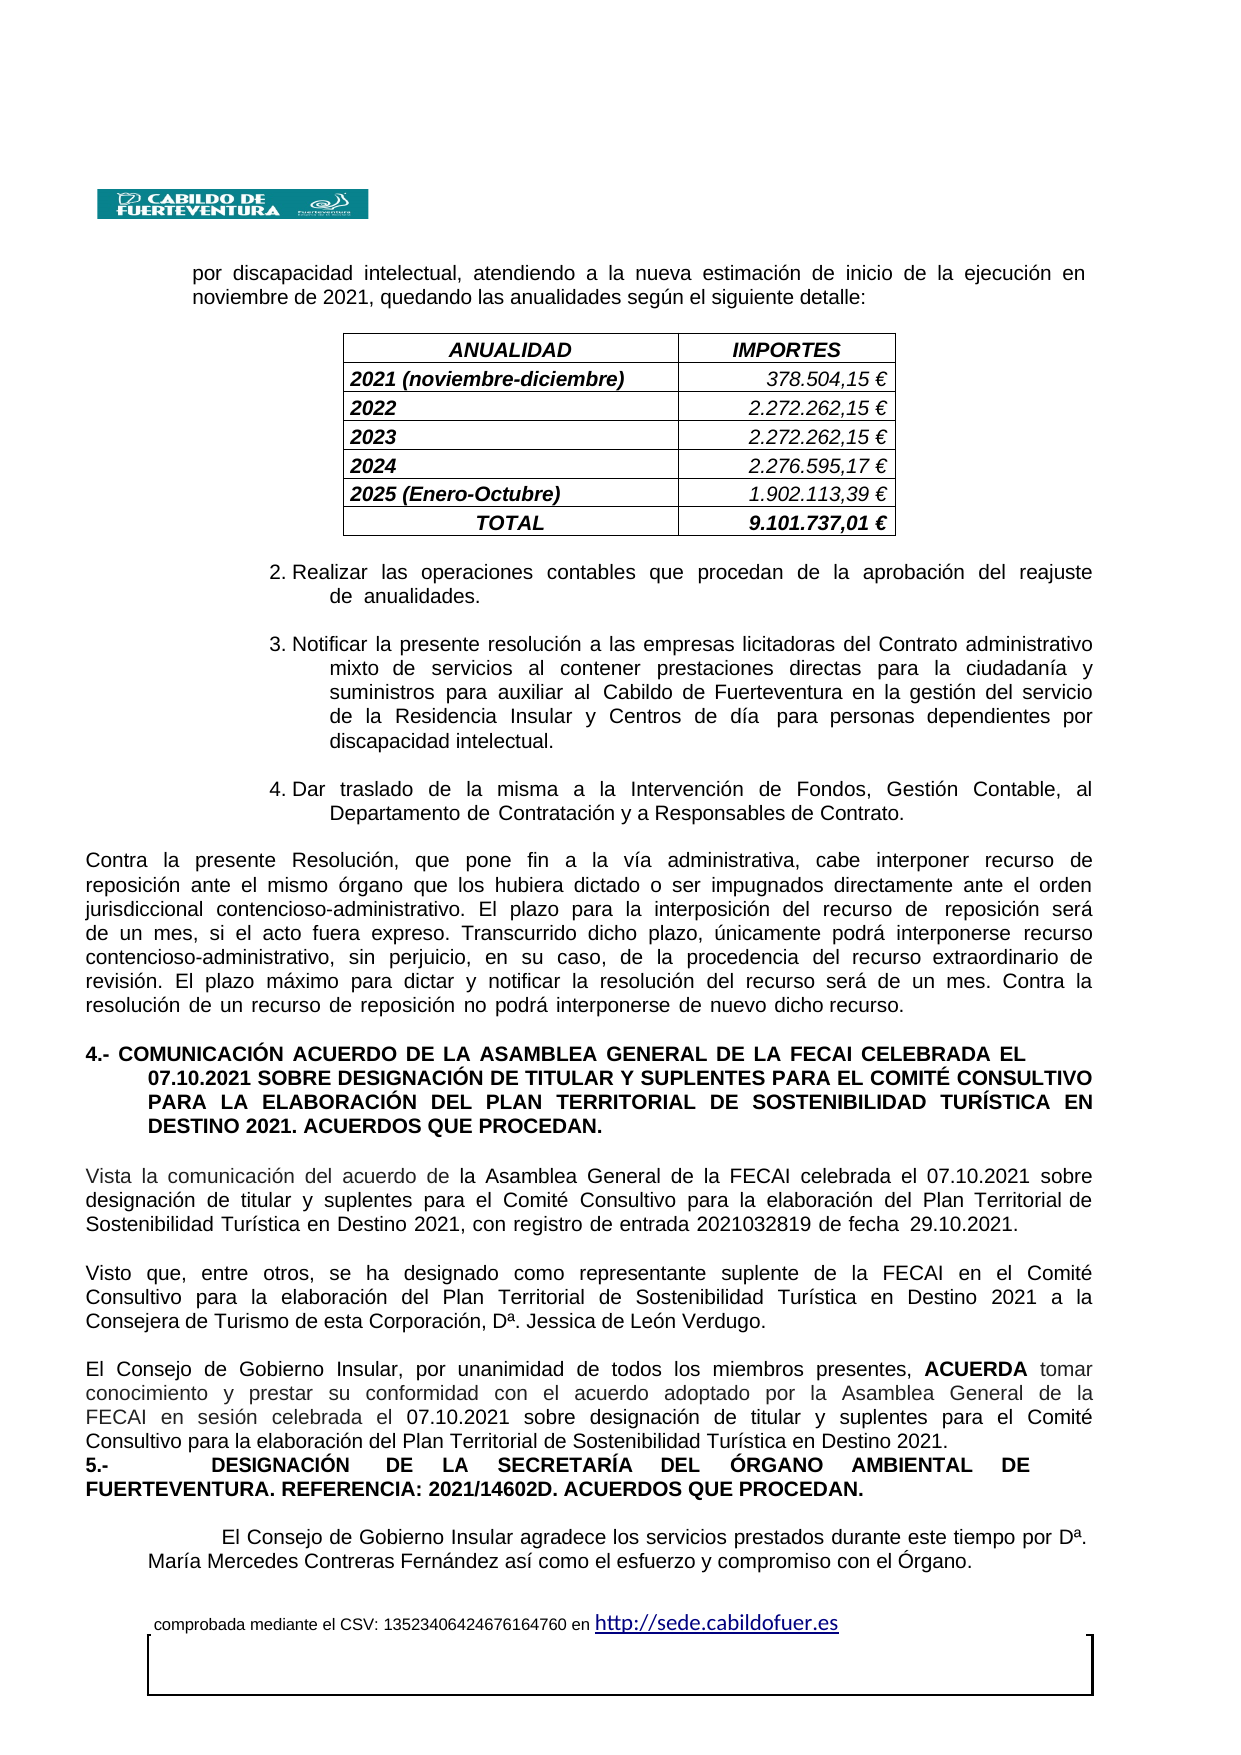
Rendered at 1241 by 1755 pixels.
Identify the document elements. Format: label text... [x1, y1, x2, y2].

text por discapacidad intelectual, atendiendo a la nueva estimación de inicio de la ejecución en noviembre de 2021, quedando las anualidades según el siguiente detalle: [192, 260, 1093, 308]
list Notificar la presente resolución a las empresas licitadoras del Contrato administrativo mixto de servicios al contener prestaciones directas para la ciudadanía y suministros para auxiliar al Cabildo de Fuerteventura en la gestión del servicio de la Residencia Insular y Centros de día para personas dependientes por discapacidad intelectual. [269, 632, 1093, 752]
picture [97, 189, 369, 219]
table_cell 1.902.113,39 € [679, 479, 895, 506]
text Vista la comunicación del acuerdo de la Asamblea General de la FECAI celebrada el 07.10.2021 sobre designación de titular y suplentes para el Comité Consultivo para la elaboración del Plan Territorial de Sostenibilidad Turística en Destino 2021, con registro de entrada 2021032819 de fecha 29.10.2021. [85, 1164, 1093, 1236]
table_header IMPORTES [679, 334, 895, 362]
table_cell 2.276.595,17 € [679, 450, 895, 478]
table_cell TOTAL [344, 507, 678, 535]
table_header ANUALIDAD [344, 334, 678, 362]
table_cell 2022 [344, 392, 678, 420]
table_cell 2.272.262,15 € [679, 392, 895, 420]
table_cell 2021 (noviembre-diciembre) [344, 363, 678, 391]
table_cell 2025 (Enero-Octubre) [344, 479, 678, 506]
text 07.10.2021 SOBRE DESIGNACIÓN DE TITULAR Y SUPLENTES PARA EL COMITÉ CONSULTIVO PARA LA ELABORACIÓN DEL PLAN TERRITORIAL DE SOSTENIBILIDAD TURÍSTICA EN DESTINO 2021. ACUERDOS QUE PROCEDAN. [148, 1065, 1093, 1138]
table_cell 2.272.262,15 € [679, 421, 895, 449]
table_cell 2024 [344, 450, 678, 478]
table_cell 378.504,15 € [679, 363, 895, 391]
text Contra la presente Resolución, que pone fin a la vía administrativa, cabe interponer recurso de reposición ante el mismo órgano que los hubiera dictado o ser impugnados directamente ante el orden jurisdiccional contencioso-administrativo. El plazo para la interposición del recurso de reposición será de un mes, si el acto fuera expreso. Transcurrido dicho plazo, únicamente podrá interponerse recurso contencioso-administrativo, sin perjuicio, en su caso, de la procedencia del recurso extraordinario de revisión. El plazo máximo para dictar y notificar la resolución del recurso será de un mes. Contra la resolución de un recurso de reposición no podrá interponerse de nuevo dicho recurso. [85, 848, 1093, 1017]
text María Mercedes Contreras Fernández así como el esfuerzo y compromiso con el Órgano. [148, 1549, 1107, 1573]
subtitle 5.- DESIGNACIÓN DE LA SECRETARÍA DEL ÓRGANO AMBIENTAL DE FUERTEVENTURA. REFERENCIA: 2021/14602D. ACUERDOS QUE PROCEDAN. [85, 1453, 1093, 1501]
text El Consejo de Gobierno Insular, por unanimidad de todos los miembros presentes, ACUERDA tomar conocimiento y prestar su conformidad con el acuerdo adoptado por la Asamblea General de la FECAI en sesión celebrada el 07.10.2021 sobre designación de titular y suplentes para el Comité Consultivo para la elaboración del Plan Territorial de Sostenibilidad Turística en Destino 2021. [85, 1357, 1093, 1453]
table_cell 2023 [344, 421, 678, 449]
text Visto que, entre otros, se ha designado como representante suplente de la FECAI en el Comité Consultivo para la elaboración del Plan Territorial de Sostenibilidad Turística en Destino 2021 a la Consejera de Turismo de esta Corporación, Dª. Jessica de León Verdugo. [85, 1260, 1093, 1333]
table_cell 9.101.737,01 € [679, 507, 895, 535]
list Realizar las operaciones contables que procedan de la aprobación del reajuste de anualidades. [269, 560, 1093, 608]
subtitle 4.- COMUNICACIÓN ACUERDO DE LA ASAMBLEA GENERAL DE LA FECAI CELEBRADA EL [85, 1041, 1107, 1065]
text El Consejo de Gobierno Insular agradece los servicios prestados durante este tiempo por Dª. [221, 1525, 1107, 1549]
list Dar traslado de la misma a la Intervención de Fondos, Gestión Contable, al Departamento de Contratación y a Responsables de Contrato. [269, 776, 1093, 824]
